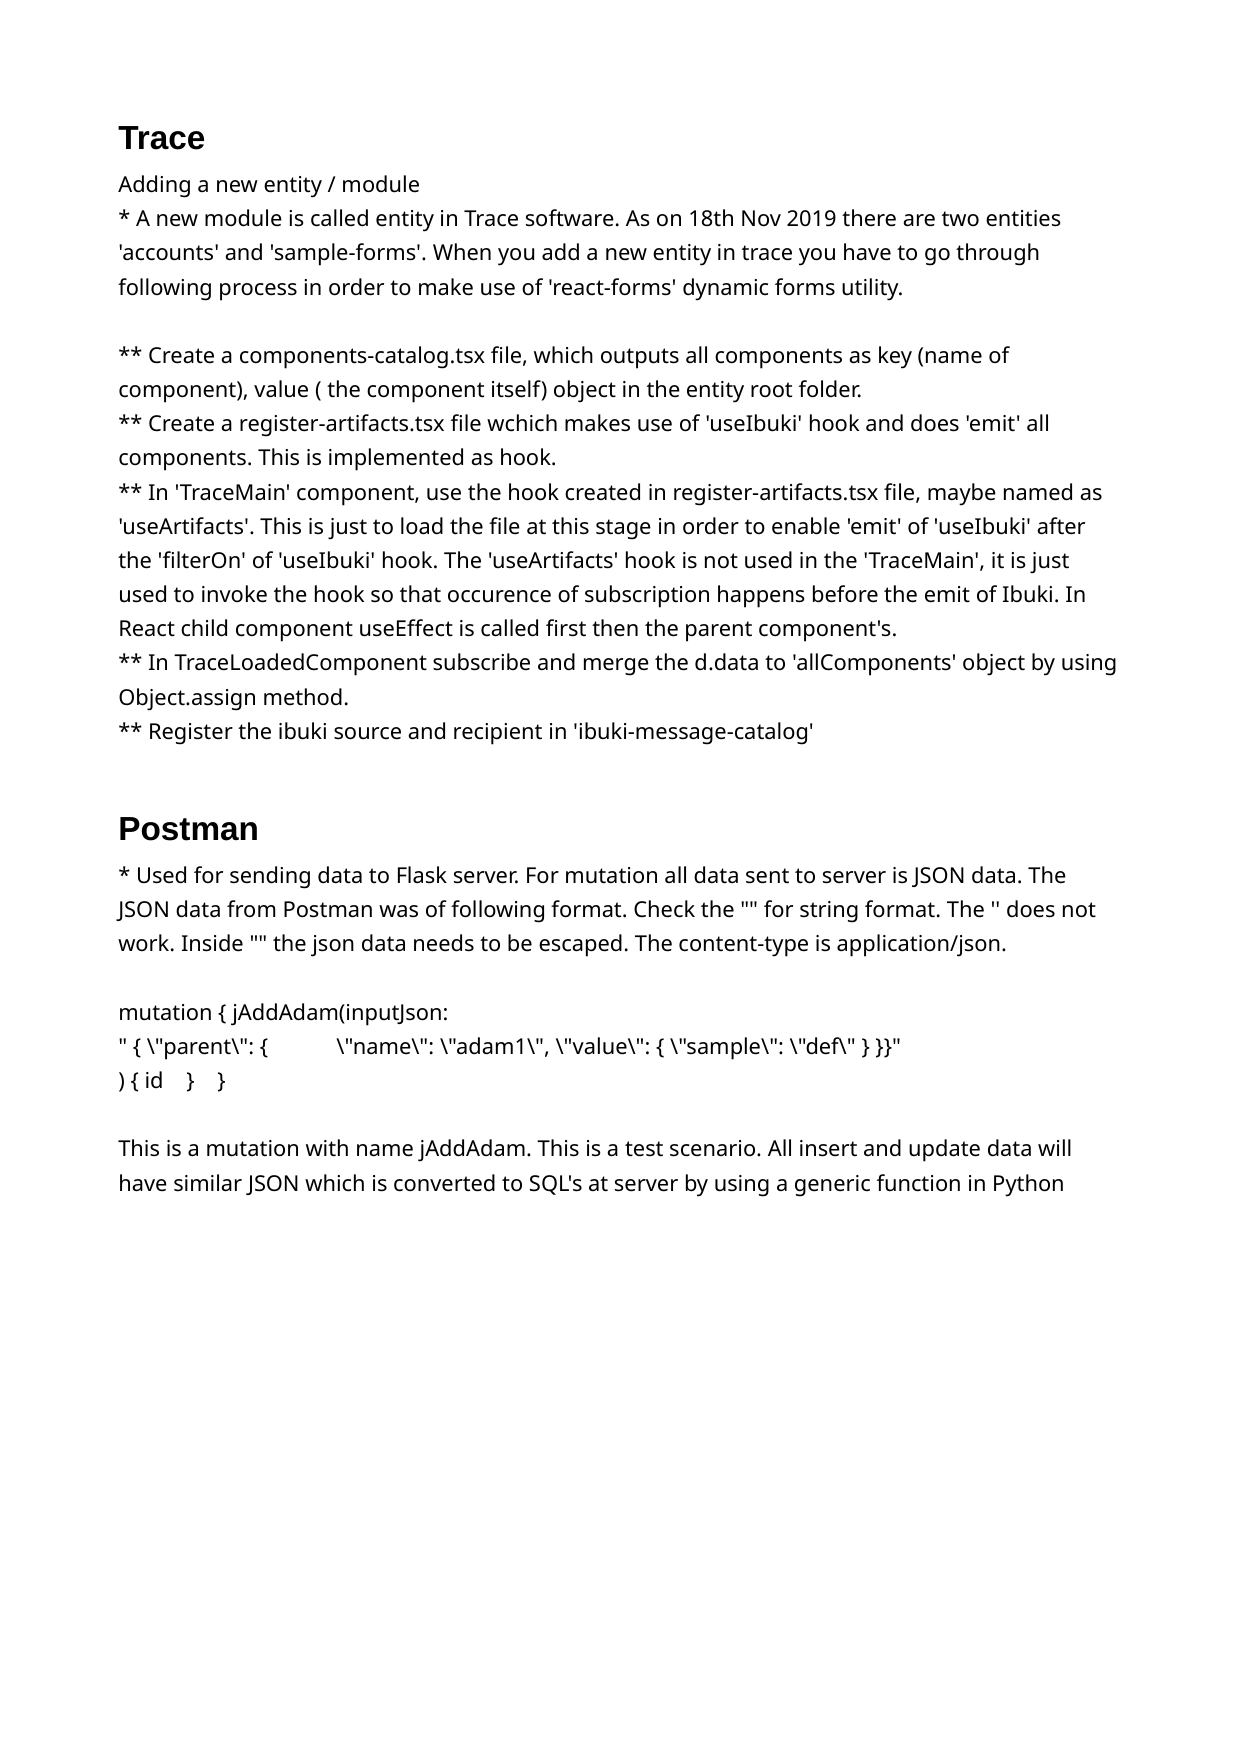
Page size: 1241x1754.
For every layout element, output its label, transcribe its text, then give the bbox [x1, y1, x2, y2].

subtitle Postman [118, 809, 1122, 847]
text mutation { jAddAdam(inputJson: [118, 997, 1122, 1026]
text ** Create a register-artifacts.tsx file wchich makes use of 'useIbuki' hook and does 'emit' all components. This is implemented as hook. [118, 408, 1122, 472]
text ** In TraceLoadedComponent subscribe and merge the d.data to 'allComponents' object by using Object.assign method. [118, 647, 1122, 711]
text ** In 'TraceMain' component, use the hook created in register-artifacts.tsx file, maybe named as 'useArtifacts'. This is just to load the file at this stage in order to enable 'emit' of 'useIbuki' after the 'filterOn' of 'useIbuki' hook. The 'useArtifacts' hook is not used in the 'TraceMain', it is just used to invoke the hook so that occurence of subscription happens before the emit of Ibuki. In React child component useEffect is called first then the parent component's. [118, 477, 1122, 643]
text Adding a new entity / module [118, 169, 1122, 199]
text ** Register the ibuki source and recipient in 'ibuki-message-catalog' [118, 716, 1122, 746]
text ) { id } } [118, 1065, 1122, 1095]
text " { \"parent\": { \"name\": \"adam1\", \"value\": { \"sample\": \"def\" } }}" [118, 1031, 1122, 1061]
text * Used for sending data to Flask server. For mutation all data sent to server is JSON data. The JSON data from Postman was of following format. Check the "" for string format. The '' does not work. Inside "" the json data needs to be escaped. The content-type is application/json. [118, 860, 1122, 958]
text This is a mutation with name jAddAdam. This is a test scenario. All insert and update data will have similar JSON which is converted to SQL's at server by using a generic function in Python [118, 1133, 1122, 1197]
text * A new module is called entity in Trace software. As on 18th Nov 2019 there are two entities 'accounts' and 'sample-forms'. When you add a new entity in trace you have to go through following process in order to make use of 'react-forms' dynamic forms utility. [118, 203, 1122, 301]
subtitle Trace [118, 118, 1122, 157]
text ** Create a components-catalog.tsx file, which outputs all components as key (name of component), value ( the component itself) object in the entity root folder. [118, 340, 1122, 404]
